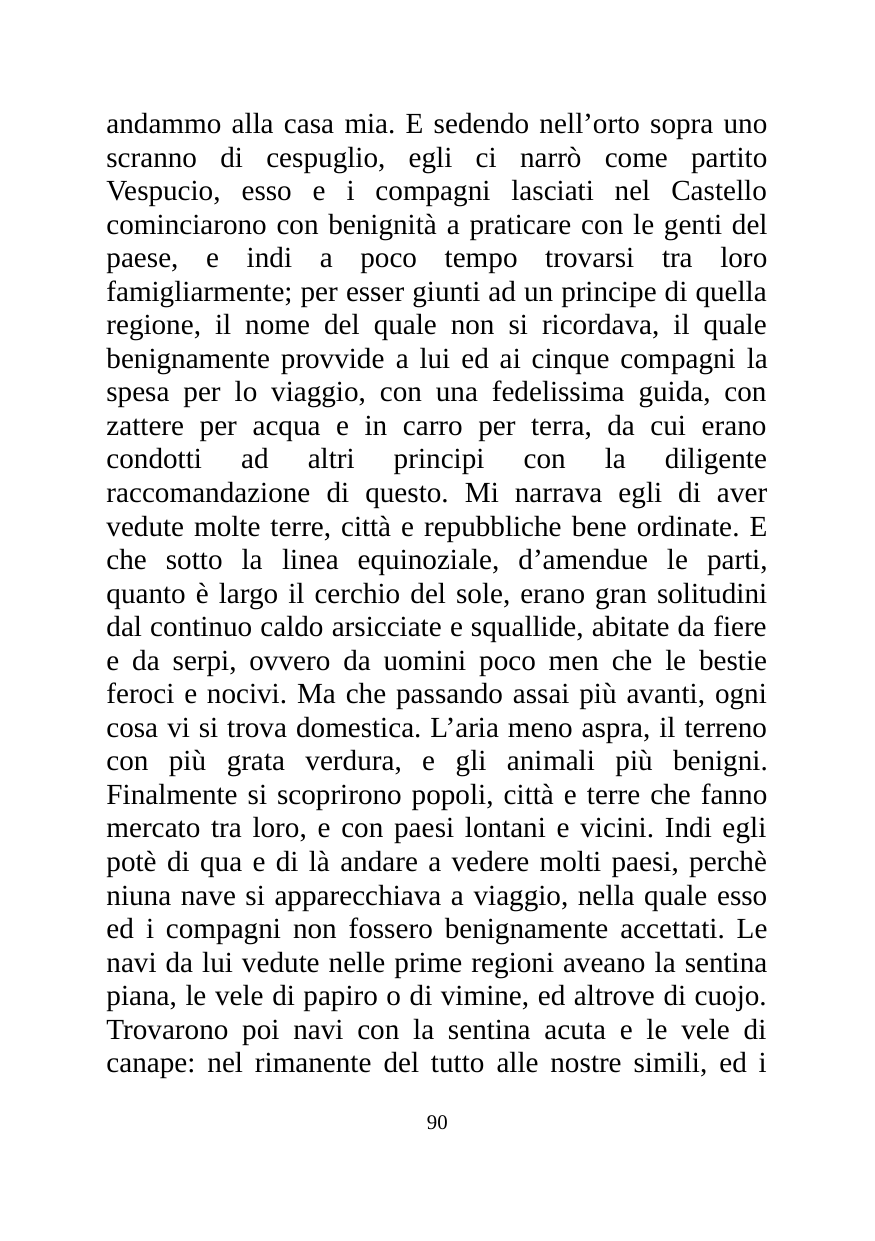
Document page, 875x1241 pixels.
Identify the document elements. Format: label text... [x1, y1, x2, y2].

text andammo alla casa mia. E sedendo nell’orto sopra uno scranno di cespuglio, egli ci narrò come partito Vespucio, esso e i compagni lasciati nel Castello cominciarono con benignità a praticare con le genti del paese, e indi a poco tempo trovarsi tra loro famigliarmente; per esser giunti ad un principe di quella regione, il nome del quale non si ricordava, il quale benignamente provvide a lui ed ai cinque compagni la spesa per lo viaggio, con una fedelissima guida, con zattere per acqua e in carro per terra, da cui erano condotti ad altri principi con la diligente raccomandazione di questo. Mi narrava egli di aver vedute molte terre, città e repubbliche bene ordinate. E che sotto la linea equinoziale, d’amendue le parti, quanto è largo il cerchio del sole, erano gran solitudini dal continuo caldo arsicciate e squallide, abitate da fiere e da serpi, ovvero da uomini poco men che le bestie feroci e nocivi. Ma che passando assai più avanti, ogni cosa vi si trova domestica. L’aria meno aspra, il terreno con più grata verdura, e gli animali più benigni. Finalmente si scoprirono popoli, città e terre che fanno mercato tra loro, e con paesi lontani e vicini. Indi egli potè di qua e di là andare a vedere molti paesi, perchè niuna nave si apparecchiava a viaggio, nella quale esso ed i compagni non fossero benignamente accettati. Le navi da lui vedute nelle prime regioni aveano la sentina piana, le vele di papiro o di vimine, ed altrove di cuojo. Trovarono poi navi con la sentina acuta e le vele di canape: nel rimanente del tutto alle nostre simili, ed i [106, 106, 768, 1079]
